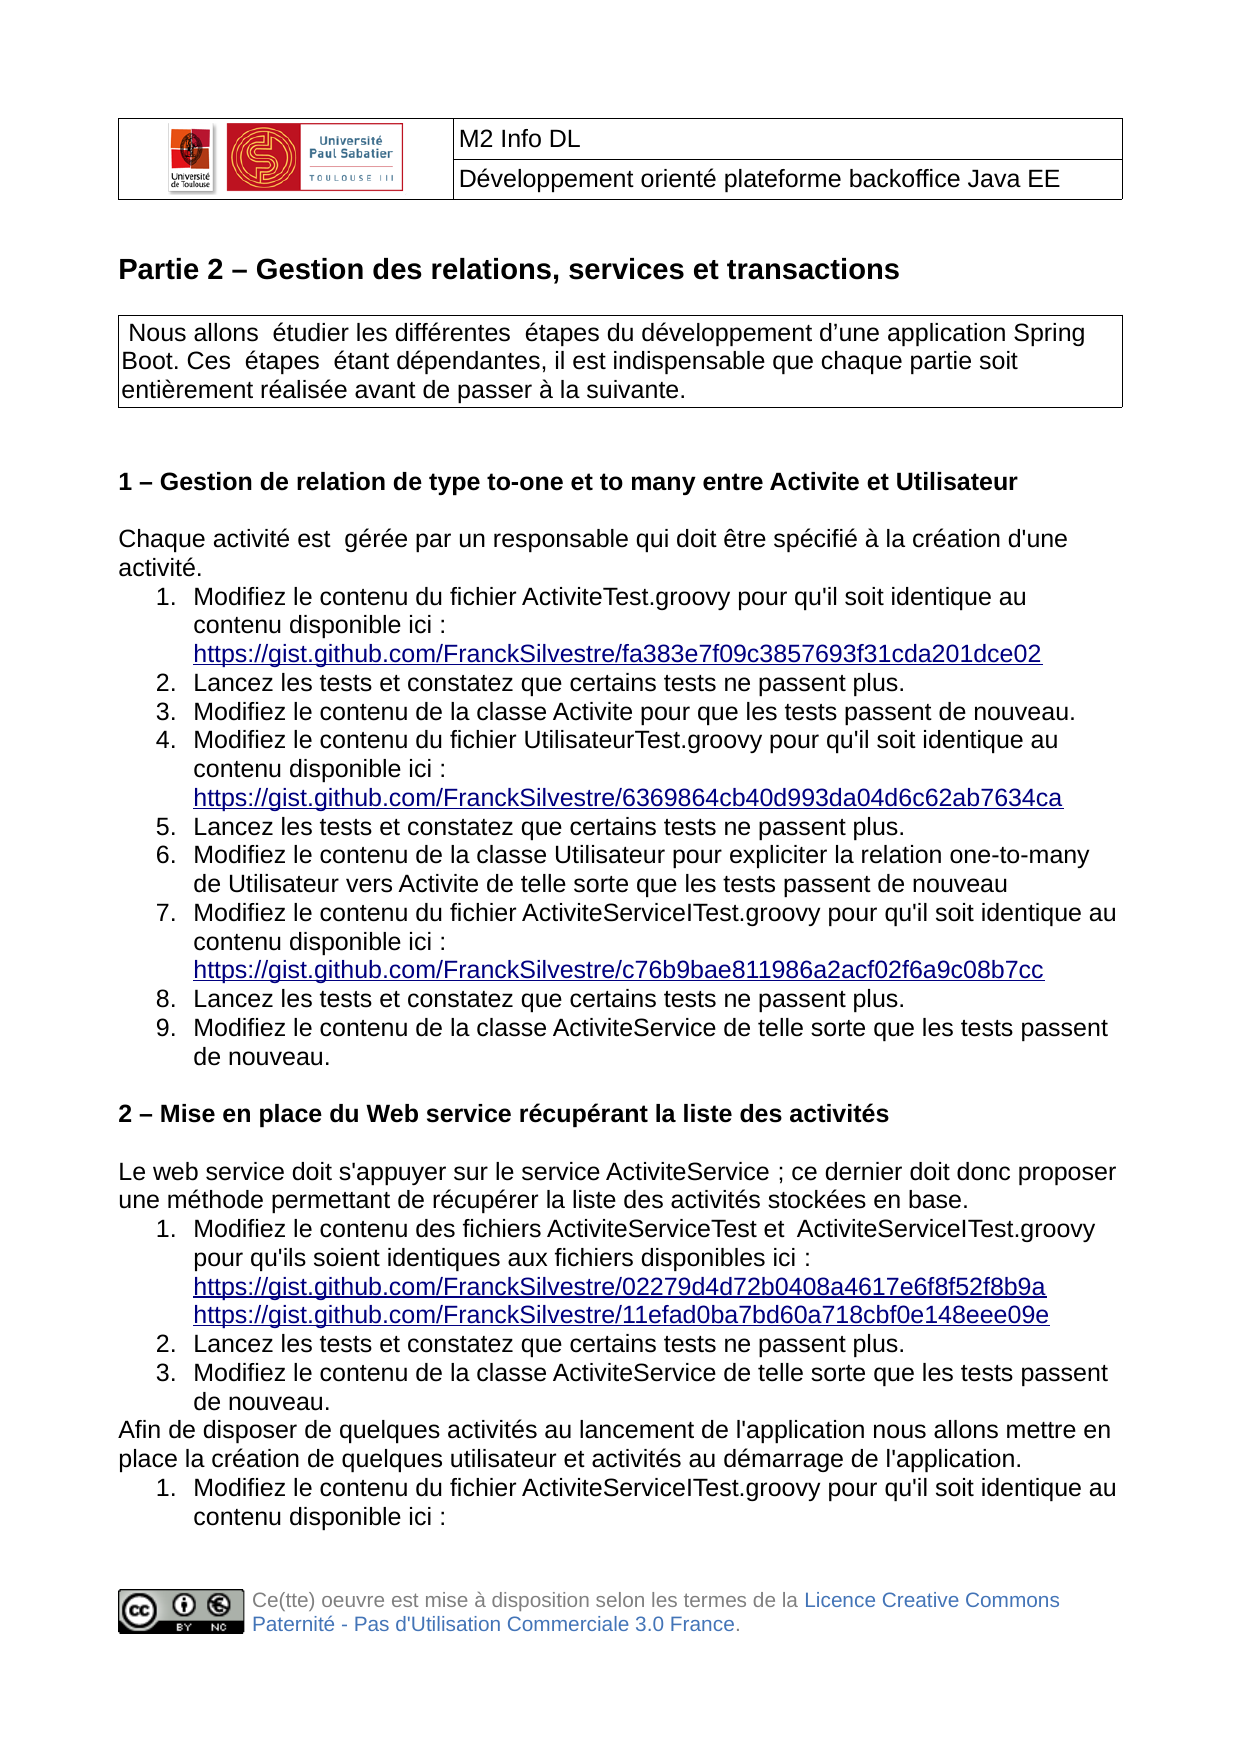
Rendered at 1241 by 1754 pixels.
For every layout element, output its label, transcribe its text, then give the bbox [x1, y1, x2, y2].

list Modifiez le contenu du fichier ActiviteServiceITest.groovy pour qu'il soit identique au contenu disponible ici : [156, 898, 1122, 955]
list https://gist.github.com/FranckSilvestre/c76b9bae811986a2acf02f6a9c08b7cc [156, 955, 1122, 984]
list Lancez les tests et constatez que certains tests ne passent plus. [156, 812, 1122, 840]
list https://gist.github.com/FranckSilvestre/6369864cb40d993da04d6c62ab7634ca [156, 783, 1122, 812]
list Modifiez le contenu de la classe Utilisateur pour expliciter la relation one-to-many de Utilisateur vers Activite de telle sorte que les tests passent de nouveau [156, 840, 1122, 898]
text Partie 2 – Gestion des relations, services et transactions [118, 252, 1122, 286]
list Lancez les tests et constatez que certains tests ne passent plus. [156, 984, 1122, 1013]
list Modifiez le contenu de la classe Activite pour que les tests passent de nouveau. [156, 697, 1122, 725]
text Le web service doit s'appuyer sur le service ActiviteService ; ce dernier doit donc proposer une méthode permettant de récupérer la liste des activités stockées en base. [118, 1157, 1122, 1214]
list https://gist.github.com/FranckSilvestre/fa383e7f09c3857693f31cda201dce02 [156, 639, 1122, 668]
picture [118, 1589, 245, 1634]
text 2 – Mise en place du Web service récupérant la liste des activités [118, 1099, 1122, 1128]
list Modifiez le contenu de la classe ActiviteService de telle sorte que les tests passent de nouveau. [156, 1358, 1122, 1415]
list https://gist.github.com/FranckSilvestre/11efad0ba7bd60a718cbf0e148eee09e [156, 1300, 1122, 1329]
list Modifiez le contenu du fichier ActiviteServiceITest.groovy pour qu'il soit identique au contenu disponible ici : [156, 1473, 1122, 1530]
text Chaque activité est gérée par un responsable qui doit être spécifié à la création d'une activité. [118, 524, 1122, 582]
picture [164, 123, 407, 195]
list Lancez les tests et constatez que certains tests ne passent plus. [156, 1329, 1122, 1358]
text Nous allons étudier les différentes étapes du développement d’une application Spring Boot. Ces étapes étant dépendantes, il est indispensable que chaque partie soit entièrement réalisée avant de passer à la suivante. [119, 316, 1122, 407]
list Modifiez le contenu de la classe ActiviteService de telle sorte que les tests passent de nouveau. [156, 1013, 1122, 1070]
list Modifiez le contenu du fichier UtilisateurTest.groovy pour qu'il soit identique au contenu disponible ici : [156, 725, 1122, 783]
text 1 – Gestion de relation de type to-one et to many entre Activite et Utilisateur [118, 467, 1122, 495]
text Afin de disposer de quelques activités au lancement de l'application nous allons mettre en place la création de quelques utilisateur et activités au démarrage de l'application. [118, 1415, 1122, 1473]
list Modifiez le contenu des fichiers ActiviteServiceTest et ActiviteServiceITest.groovy pour qu'ils soient identiques aux fichiers disponibles ici : [156, 1214, 1122, 1272]
list https://gist.github.com/FranckSilvestre/02279d4d72b0408a4617e6f8f52f8b9a [156, 1272, 1122, 1300]
list Modifiez le contenu du fichier ActiviteTest.groovy pour qu'il soit identique au contenu disponible ici : [156, 582, 1122, 639]
list Lancez les tests et constatez que certains tests ne passent plus. [156, 668, 1122, 697]
